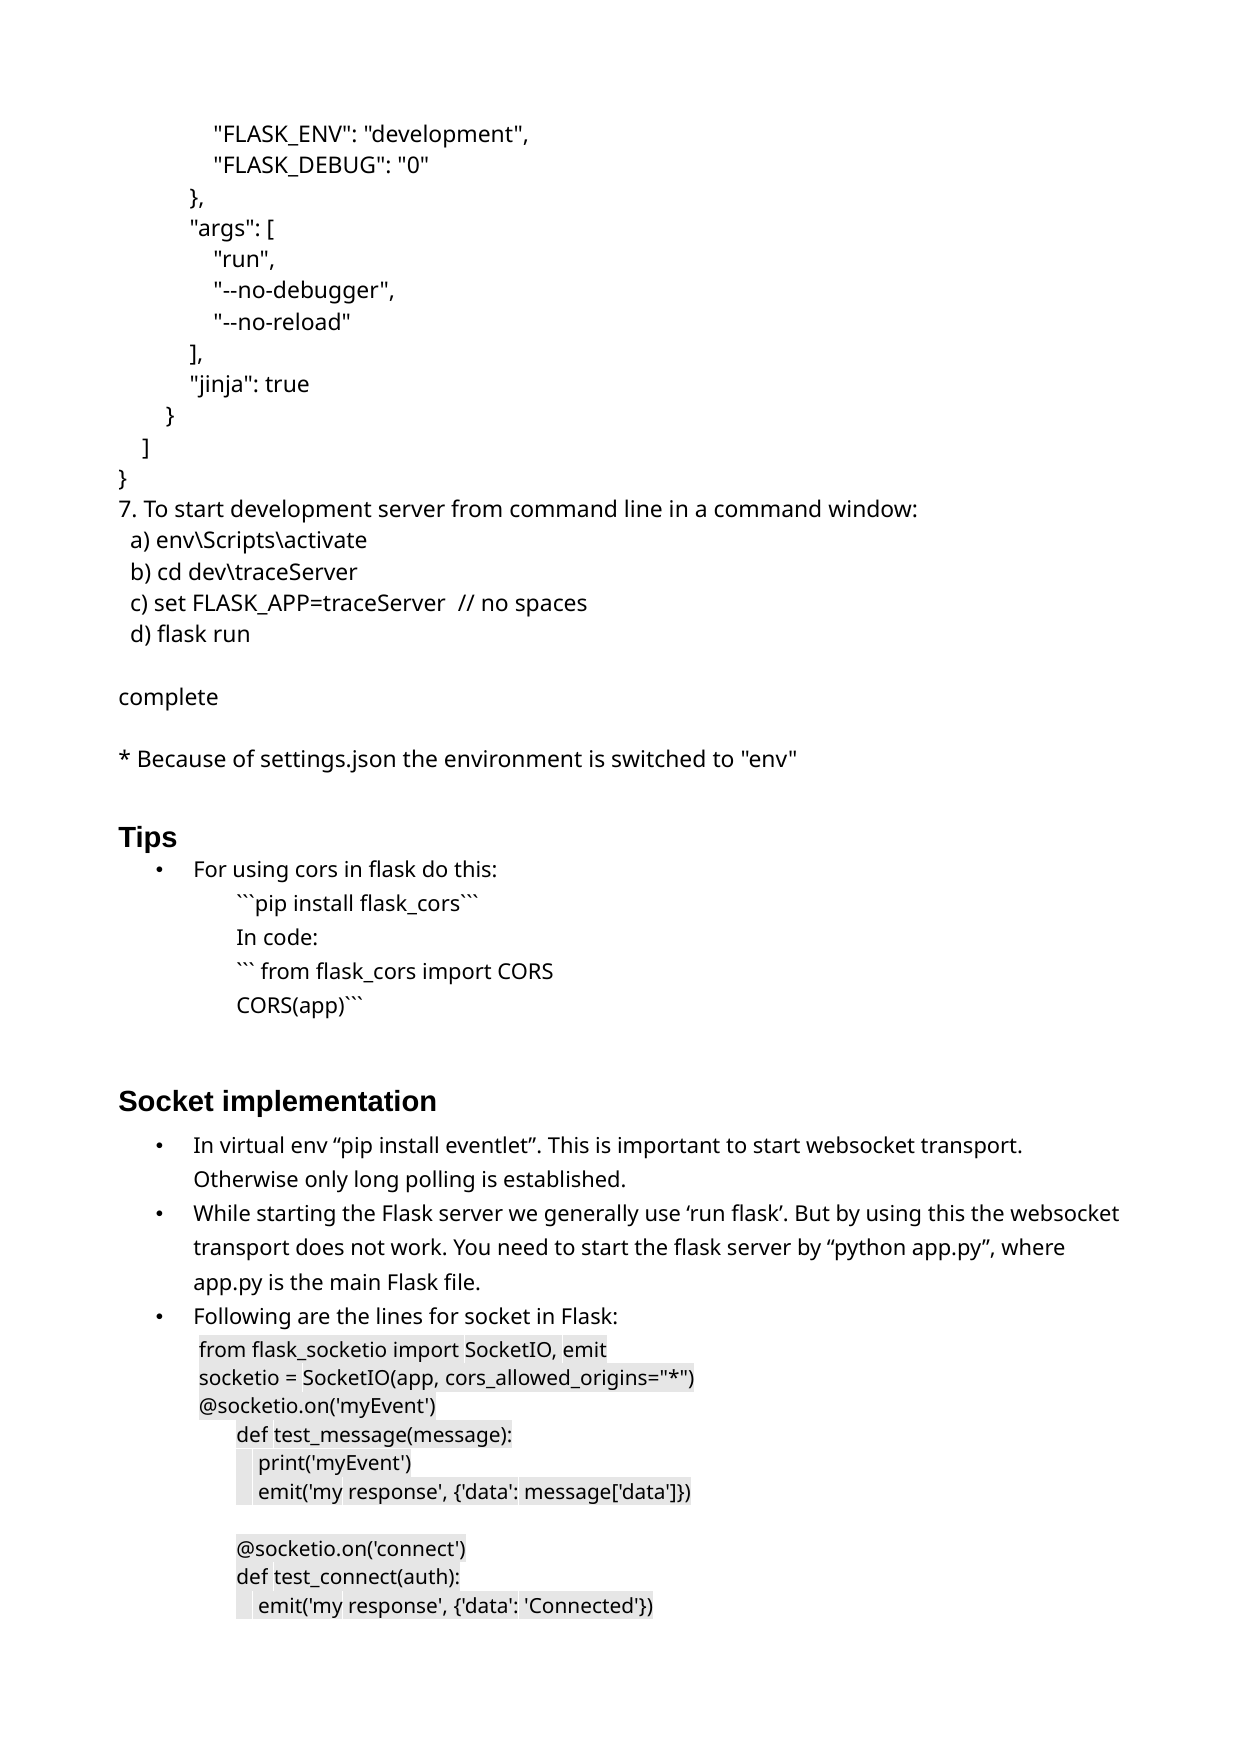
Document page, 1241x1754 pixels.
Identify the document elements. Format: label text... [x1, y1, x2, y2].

text }, [118, 181, 1122, 212]
text print('myEvent') [236, 1448, 1122, 1477]
text "--no-reload" [118, 306, 1122, 337]
text "--no-debugger", [118, 274, 1122, 306]
text def test_message(message): [236, 1420, 1122, 1448]
text @socketio.on('myEvent') [199, 1392, 1122, 1420]
text CORS(app)``` [236, 990, 1122, 1020]
text c) set FLASK_APP=traceServer // no spaces [118, 587, 1122, 618]
text socketio = SocketIO(app, cors_allowed_origins="*") [199, 1363, 1122, 1392]
text ], [118, 337, 1122, 368]
text ] [118, 431, 1122, 462]
list For using cors in flask do this: [156, 854, 1122, 883]
text ``` from flask_cors import CORS [236, 956, 1122, 986]
text "FLASK_DEBUG": "0" [118, 149, 1122, 181]
text a) env\Scripts\activate [118, 524, 1122, 556]
text emit('my response', {'data': 'Connected'}) [236, 1591, 1122, 1619]
text emit('my response', {'data': message['data']}) [236, 1477, 1122, 1505]
text complete [118, 681, 1122, 712]
text "FLASK_ENV": "development", [118, 118, 1122, 149]
text "run", [118, 243, 1122, 274]
text 7. To start development server from command line in a command window: [118, 493, 1122, 524]
text } [118, 462, 1122, 493]
text b) cd dev\traceServer [118, 556, 1122, 587]
text def test_connect(auth): [236, 1562, 1122, 1591]
list Following are the lines for socket in Flask: [156, 1301, 1122, 1330]
text "args": [ [118, 212, 1122, 243]
subtitle Socket implementation [118, 1084, 1122, 1117]
text * Because of settings.json the environment is switched to "env" [118, 743, 1122, 774]
text from flask_socketio import SocketIO, emit [199, 1335, 1122, 1363]
text d) flask run [118, 618, 1122, 649]
list While starting the Flask server we generally use ‘run flask’. But by using this the websocket transport does not work. You need to start the flask server by “python app.py”, where app.py is the main Flask file. [156, 1198, 1122, 1296]
list In virtual env “pip install eventlet”. This is important to start websocket transport. Otherwise only long polling is established. [156, 1130, 1122, 1194]
text In code: [236, 922, 1122, 952]
text } [118, 399, 1122, 431]
text @socketio.on('connect') [236, 1534, 1122, 1562]
subtitle Tips [118, 820, 1122, 854]
text ```pip install flask_cors``` [236, 888, 1122, 918]
text "jinja": true [118, 368, 1122, 399]
